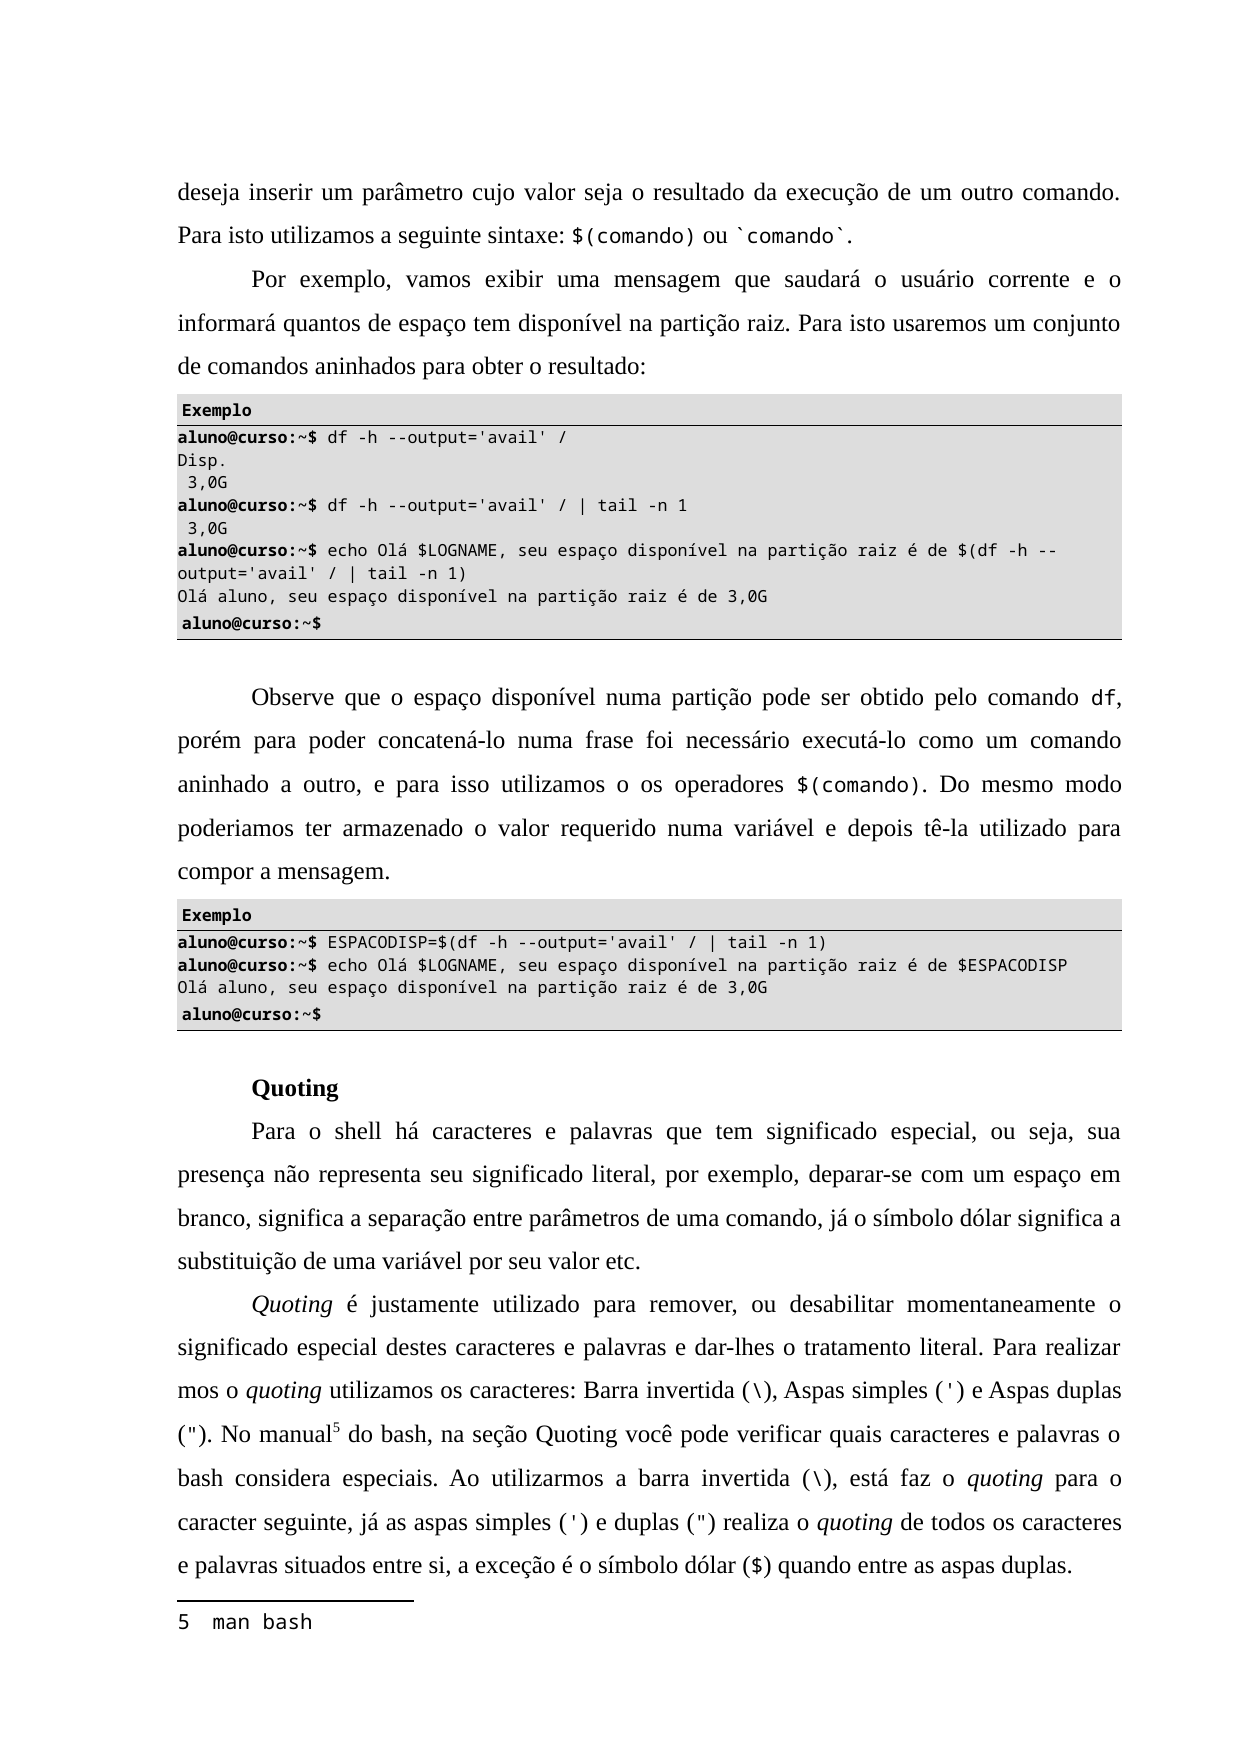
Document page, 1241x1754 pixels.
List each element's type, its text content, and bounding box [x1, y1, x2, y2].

text aluno@curso:~$ echo Olá $LOGNAME, seu espaço disponível na partição raiz é de $(df -h --output='avail' / | tail -n 1) [177, 539, 1122, 584]
text aluno@curso:~$ echo Olá $LOGNAME, seu espaço disponível na partição raiz é de $ESPACODISP [177, 953, 1122, 976]
text Olá aluno, seu espaço disponível na partição raiz é de 3,0G [177, 976, 1122, 998]
text Para o shell há caracteres e palavras que tem significado especial, ou seja, sua presença não representa seu significado literal, por exemplo, deparar-se com um espaço em branco, significa a separação entre parâmetros de uma comando, já o símbolo dólar significa a substituição de uma variável por seu valor etc. [177, 1116, 1122, 1274]
text aluno@curso:~$ df -h --output='avail' / | tail -n 1 [177, 493, 1122, 516]
text 3,0G [177, 516, 1122, 539]
text deseja inserir um parâmetro cujo valor seja o resultado da execução de um outro comando. Para isto utilizamos a seguinte sintaxe: $(comando) ou `comando`. [177, 177, 1122, 250]
text Quoting [177, 1073, 1122, 1102]
text man bash [177, 1607, 1122, 1636]
text Quoting é justamente utilizado para remover, ou desabilitar momentaneamente o significado especial destes caracteres e palavras e dar-lhes o tratamento literal. Para realizar mos o quoting utilizamos os caracteres: Barra invertida (\), Aspas simples (') e Aspas duplas ("). No manual do bash, na seção Quoting você pode verificar quais caracteres e palavras o bash considera especiais. Ao utilizarmos a barra invertida (\), está faz o quoting para o caracter seguinte, já as aspas simples (') e duplas (") realiza o quoting de todos os caracteres e palavras situados entre si, a exceção é o símbolo dólar ($) quando entre as aspas duplas. [177, 1289, 1122, 1580]
text Olá aluno, seu espaço disponível na partição raiz é de 3,0G [177, 584, 1122, 607]
text Observe que o espaço disponível numa partição pode ser obtido pelo comando df, porém para poder concatená-lo numa frase foi necessário executá-lo como um comando aninhado a outro, e para isso utilizamos o os operadores $(comando). Do mesmo modo poderiamos ter armazenado o valor requerido numa variável e depois tê-la utilizado para compor a mensagem. [177, 682, 1122, 884]
text Disp. [177, 448, 1122, 471]
text Exemplo [177, 899, 1122, 930]
text aluno@curso:~$ [177, 607, 1122, 639]
text 3,0G [177, 471, 1122, 493]
text Por exemplo, vamos exibir uma mensagem que saudará o usuário corrente e o informará quantos de espaço tem disponível na partição raiz. Para isto usaremos um conjunto de comandos aninhados para obter o resultado: [177, 264, 1122, 379]
text aluno@curso:~$ ESPACODISP=$(df -h --output='avail' / | tail -n 1) [177, 931, 1122, 953]
text Exemplo [177, 394, 1122, 425]
text aluno@curso:~$ df -h --output='avail' / [177, 426, 1122, 448]
text aluno@curso:~$ [177, 998, 1122, 1030]
